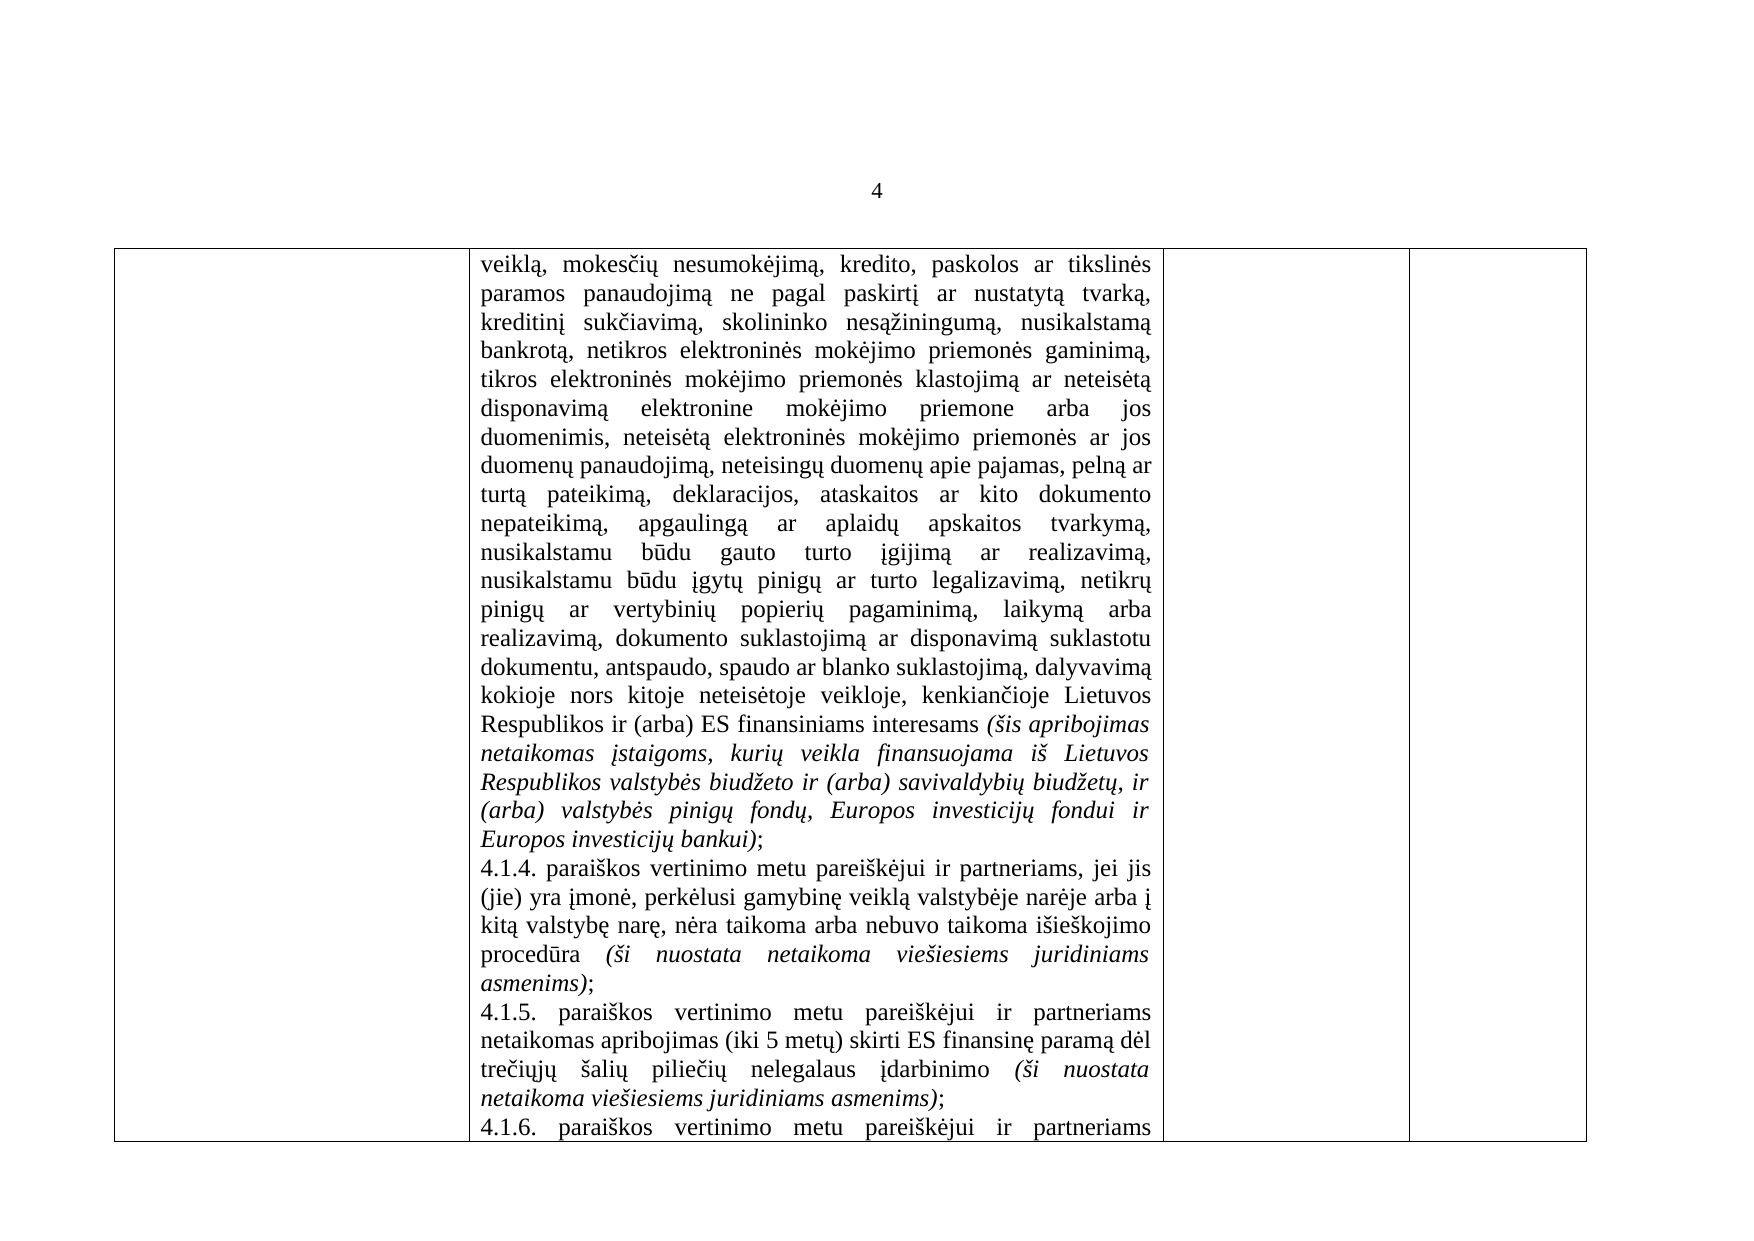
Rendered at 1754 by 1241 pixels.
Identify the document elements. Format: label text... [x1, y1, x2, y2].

table_cell veiklą, mokesčių nesumokėjimą, kredito, paskolos ar tikslinės paramos panaudojimą ne pagal paskirtį ar nustatytą tvarką, kreditinį sukčiavimą, skolininko nesąžiningumą, nusikalstamą bankrotą, netikros elektroninės mokėjimo priemonės gaminimą, tikros elektroninės mokėjimo priemonės klastojimą ar neteisėtą disponavimą elektronine mokėjimo priemone arba jos duomenimis, neteisėtą elektroninės mokėjimo priemonės ar jos duomenų panaudojimą, neteisingų duomenų apie pajamas, pelną ar turtą pateikimą, deklaracijos, ataskaitos ar kito dokumento nepateikimą, apgaulingą ar aplaidų apskaitos tvarkymą, nusikalstamu būdu gauto turto įgijimą ar realizavimą, nusikalstamu būdu įgytų pinigų ar turto legalizavimą, netikrų pinigų ar vertybinių popierių pagaminimą, laikymą arba realizavimą, dokumento suklastojimą ar disponavimą suklastotu dokumentu, antspaudo, spaudo ar blanko suklastojimą, dalyvavimą kokioje nors kitoje neteisėtoje veikloje, kenkiančioje Lietuvos Respublikos ir (arba) ES finansiniams interesams (šis apribojimas netaikomas įstaigoms, kurių veikla finansuojama iš Lietuvos Respublikos valstybės biudžeto ir (arba) savivaldybių biudžetų, ir (arba) valstybės pinigų fondų, Europos investicijų fondui ir Europos investicijų bankui); 4.1.4. paraiškos vertinimo metu pareiškėjui ir partneriams, jei jis (jie) yra įmonė, perkėlusi gamybinę veiklą valstybėje narėje arba į kitą valstybę narę, nėra taikoma arba nebuvo taikoma išieškojimo procedūra (ši nuostata netaikoma viešiesiems juridiniams asmenims); 4.1.5. paraiškos vertinimo metu pareiškėjui ir partneriams netaikomas apribojimas (iki 5 metų) skirti ES finansinę paramą dėl trečiųjų šalių piliečių nelegalaus įdarbinimo (ši nuostata netaikoma viešiesiems juridiniams asmenims); 4.1.6. paraiškos vertinimo metu pareiškėjui ir partneriams [470, 249, 1163, 1141]
table_cell [1410, 249, 1586, 1141]
table_cell [115, 249, 469, 1141]
table_cell [1164, 249, 1409, 1141]
